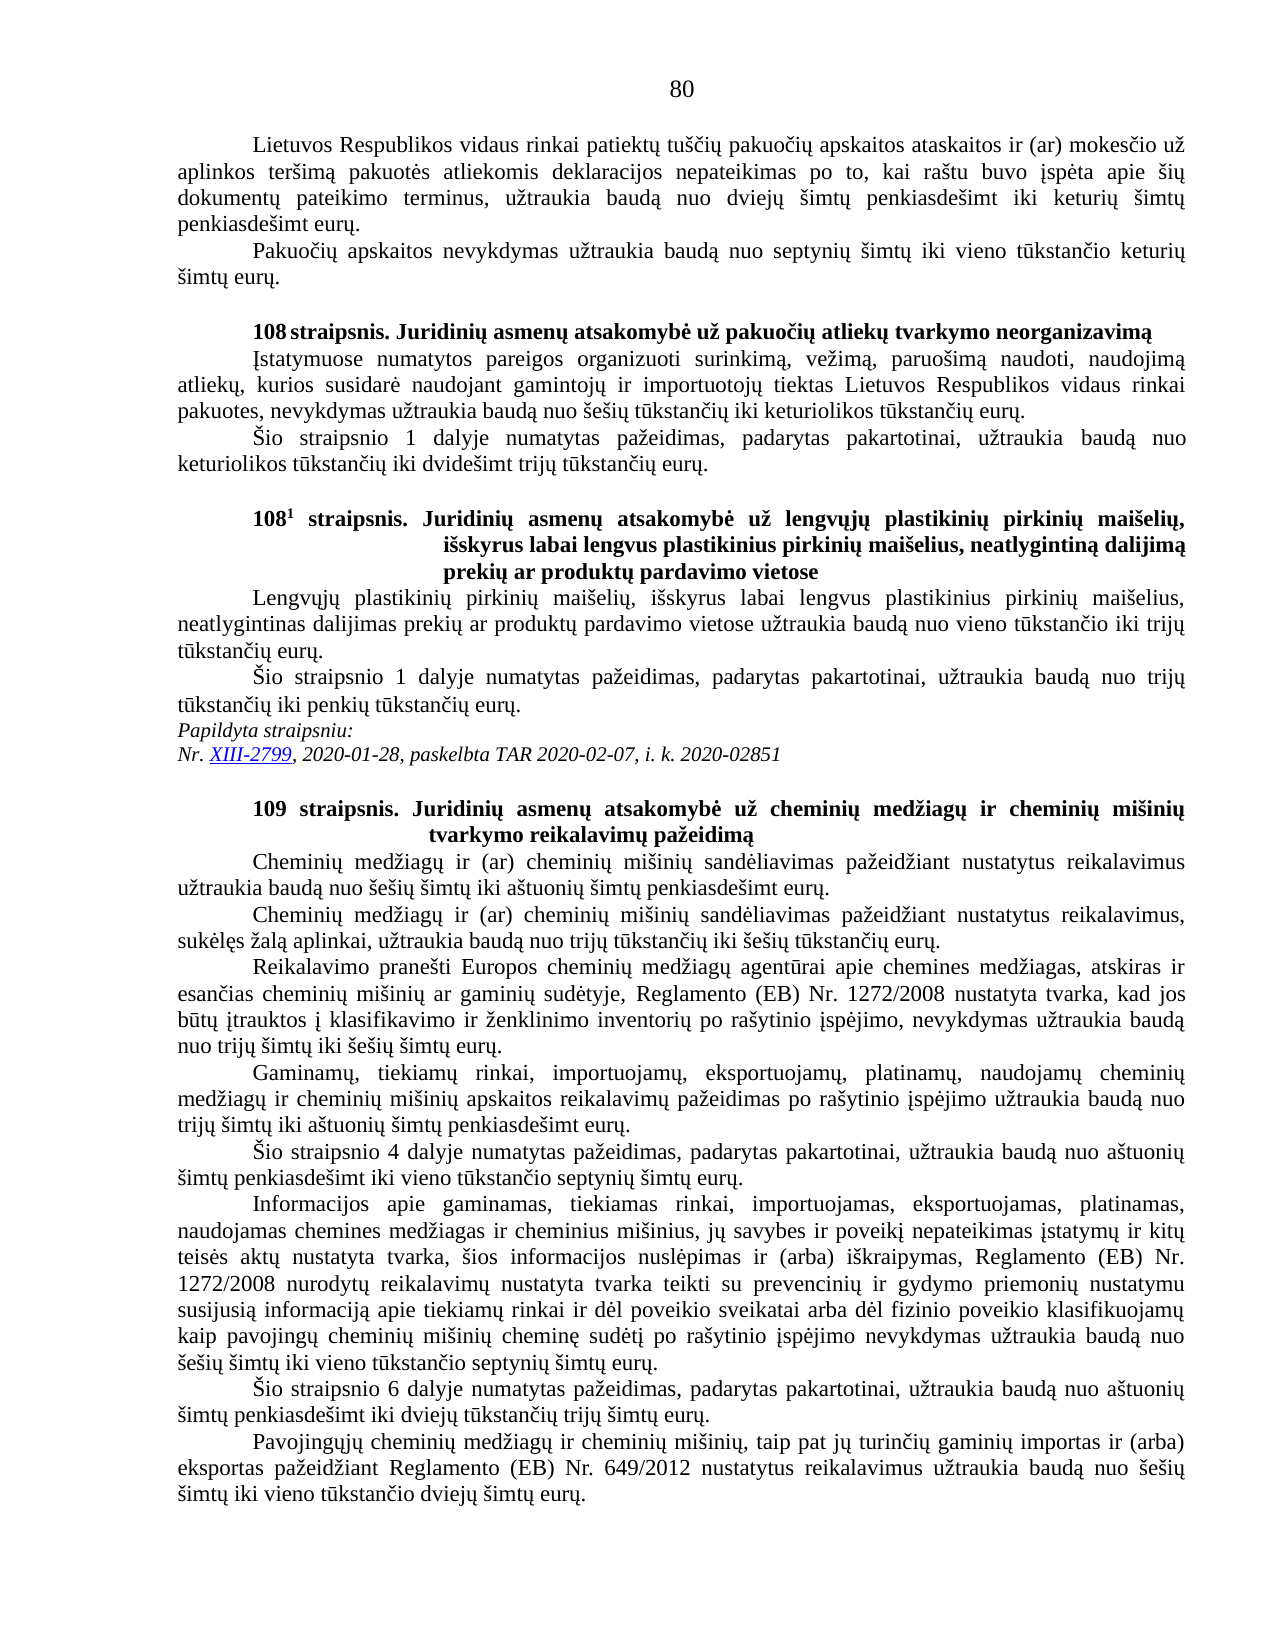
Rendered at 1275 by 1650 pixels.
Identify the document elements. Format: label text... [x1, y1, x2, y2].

text Šio straipsnio 1 dalyje numatytas pažeidimas, padarytas pakartotinai, užtraukia baudą nuo keturiolikos tūkstančių iki dvidešimt trijų tūkstančių eurų. [177, 424, 1186, 476]
text Cheminių medžiagų ir (ar) cheminių mišinių sandėliavimas pažeidžiant nustatytus reikalavimus užtraukia baudą nuo šešių šimtų iki aštuonių šimtų penkiasdešimt eurų. [177, 848, 1186, 901]
text Cheminių medžiagų ir (ar) cheminių mišinių sandėliavimas pažeidžiant nustatytus reikalavimus, sukėlęs žalą aplinkai, užtraukia baudą nuo trijų tūkstančių iki šešių tūkstančių eurų. [177, 901, 1186, 953]
text Informacijos apie gaminamas, tiekiamas rinkai, importuojamas, eksportuojamas, platinamas, naudojamas chemines medžiagas ir cheminius mišinius, jų savybes ir poveikį nepateikimas įstatymų ir kitų teisės aktų nustatyta tvarka, šios informacijos nuslėpimas ir (arba) iškraipymas, Reglamento (EB) Nr. 1272/2008 nurodytų reikalavimų nustatyta tvarka teikti su prevencinių ir gydymo priemonių nustatymu susijusią informaciją apie tiekiamų rinkai ir dėl poveikio sveikatai arba dėl fizinio poveikio klasifikuojamų kaip pavojingų cheminių mišinių cheminę sudėtį po rašytinio įspėjimo nevykdymas užtraukia baudą nuo šešių šimtų iki vieno tūkstančio septynių šimtų eurų. [177, 1191, 1186, 1375]
text Pavojingųjų cheminių medžiagų ir cheminių mišinių, taip pat jų turinčių gaminių importas ir (arba) eksportas pažeidžiant Reglamento (EB) Nr. 649/2012 nustatytus reikalavimus užtraukia baudą nuo šešių šimtų iki vieno tūkstančio dviejų šimtų eurų. [177, 1428, 1186, 1507]
text Įstatymuose numatytos pareigos organizuoti surinkimą, vežimą, paruošimą naudoti, naudojimą atliekų, kurios susidarė naudojant gamintojų ir importuotojų tiektas Lietuvos Respublikos vidaus rinkai pakuotes, nevykdymas užtraukia baudą nuo šešių tūkstančių iki keturiolikos tūkstančių eurų. [177, 344, 1186, 424]
text Papildyta straipsniu: [177, 718, 1186, 742]
text Šio straipsnio 6 dalyje numatytas pažeidimas, padarytas pakartotinai, užtraukia baudą nuo aštuonių šimtų penkiasdešimt iki dviejų tūkstančių trijų šimtų eurų. [177, 1375, 1186, 1428]
text Nr. XIII-2799, 2020-01-28, paskelbta TAR 2020-02-07, i. k. 2020-02851 [177, 742, 1186, 766]
text Šio straipsnio 1 dalyje numatytas pažeidimas, padarytas pakartotinai, užtraukia baudą nuo trijų tūkstančių iki penkių tūkstančių eurų. [177, 663, 1186, 718]
text 108 straipsnis. Juridinių asmenų atsakomybė už pakuočių atliekų tvarkymo neorganizavimą [252, 318, 1186, 344]
text Šio straipsnio 4 dalyje numatytas pažeidimas, padarytas pakartotinai, užtraukia baudą nuo aštuonių šimtų penkiasdešimt iki vieno tūkstančio septynių šimtų eurų. [177, 1138, 1186, 1191]
text Pakuočių apskaitos nevykdymas užtraukia baudą nuo septynių šimtų iki vieno tūkstančio keturių šimtų eurų. [177, 237, 1186, 289]
text 1081 straipsnis. Juridinių asmenų atsakomybė už lengvųjų plastikinių pirkinių maišelių, išskyrus labai lengvus plastikinius pirkinių maišelius, neatlygintiną dalijimą prekių ar produktų pardavimo vietose [252, 505, 1186, 584]
text Lengvųjų plastikinių pirkinių maišelių, išskyrus labai lengvus plastikinius pirkinių maišelius, neatlygintinas dalijimas prekių ar produktų pardavimo vietose užtraukia baudą nuo vieno tūkstančio iki trijų tūkstančių eurų. [177, 584, 1186, 663]
text 109 straipsnis. Juridinių asmenų atsakomybė už cheminių medžiagų ir cheminių mišinių tvarkymo reikalavimų pažeidimą [252, 795, 1186, 848]
text Gaminamų, tiekiamų rinkai, importuojamų, eksportuojamų, platinamų, naudojamų cheminių medžiagų ir cheminių mišinių apskaitos reikalavimų pažeidimas po rašytinio įspėjimo užtraukia baudą nuo trijų šimtų iki aštuonių šimtų penkiasdešimt eurų. [177, 1059, 1186, 1138]
text Reikalavimo pranešti Europos cheminių medžiagų agentūrai apie chemines medžiagas, atskiras ir esančias cheminių mišinių ar gaminių sudėtyje, Reglamento (EB) Nr. 1272/2008 nustatyta tvarka, kad jos būtų įtrauktos į klasifikavimo ir ženklinimo inventorių po rašytinio įspėjimo, nevykdymas užtraukia baudą nuo trijų šimtų iki šešių šimtų eurų. [177, 953, 1186, 1059]
text Lietuvos Respublikos vidaus rinkai patiektų tuščių pakuočių apskaitos ataskaitos ir (ar) mokesčio už aplinkos teršimą pakuotės atliekomis deklaracijos nepateikimas po to, kai raštu buvo įspėta apie šių dokumentų pateikimo terminus, užtraukia baudą nuo dviejų šimtų penkiasdešimt iki keturių šimtų penkiasdešimt eurų. [177, 131, 1186, 237]
